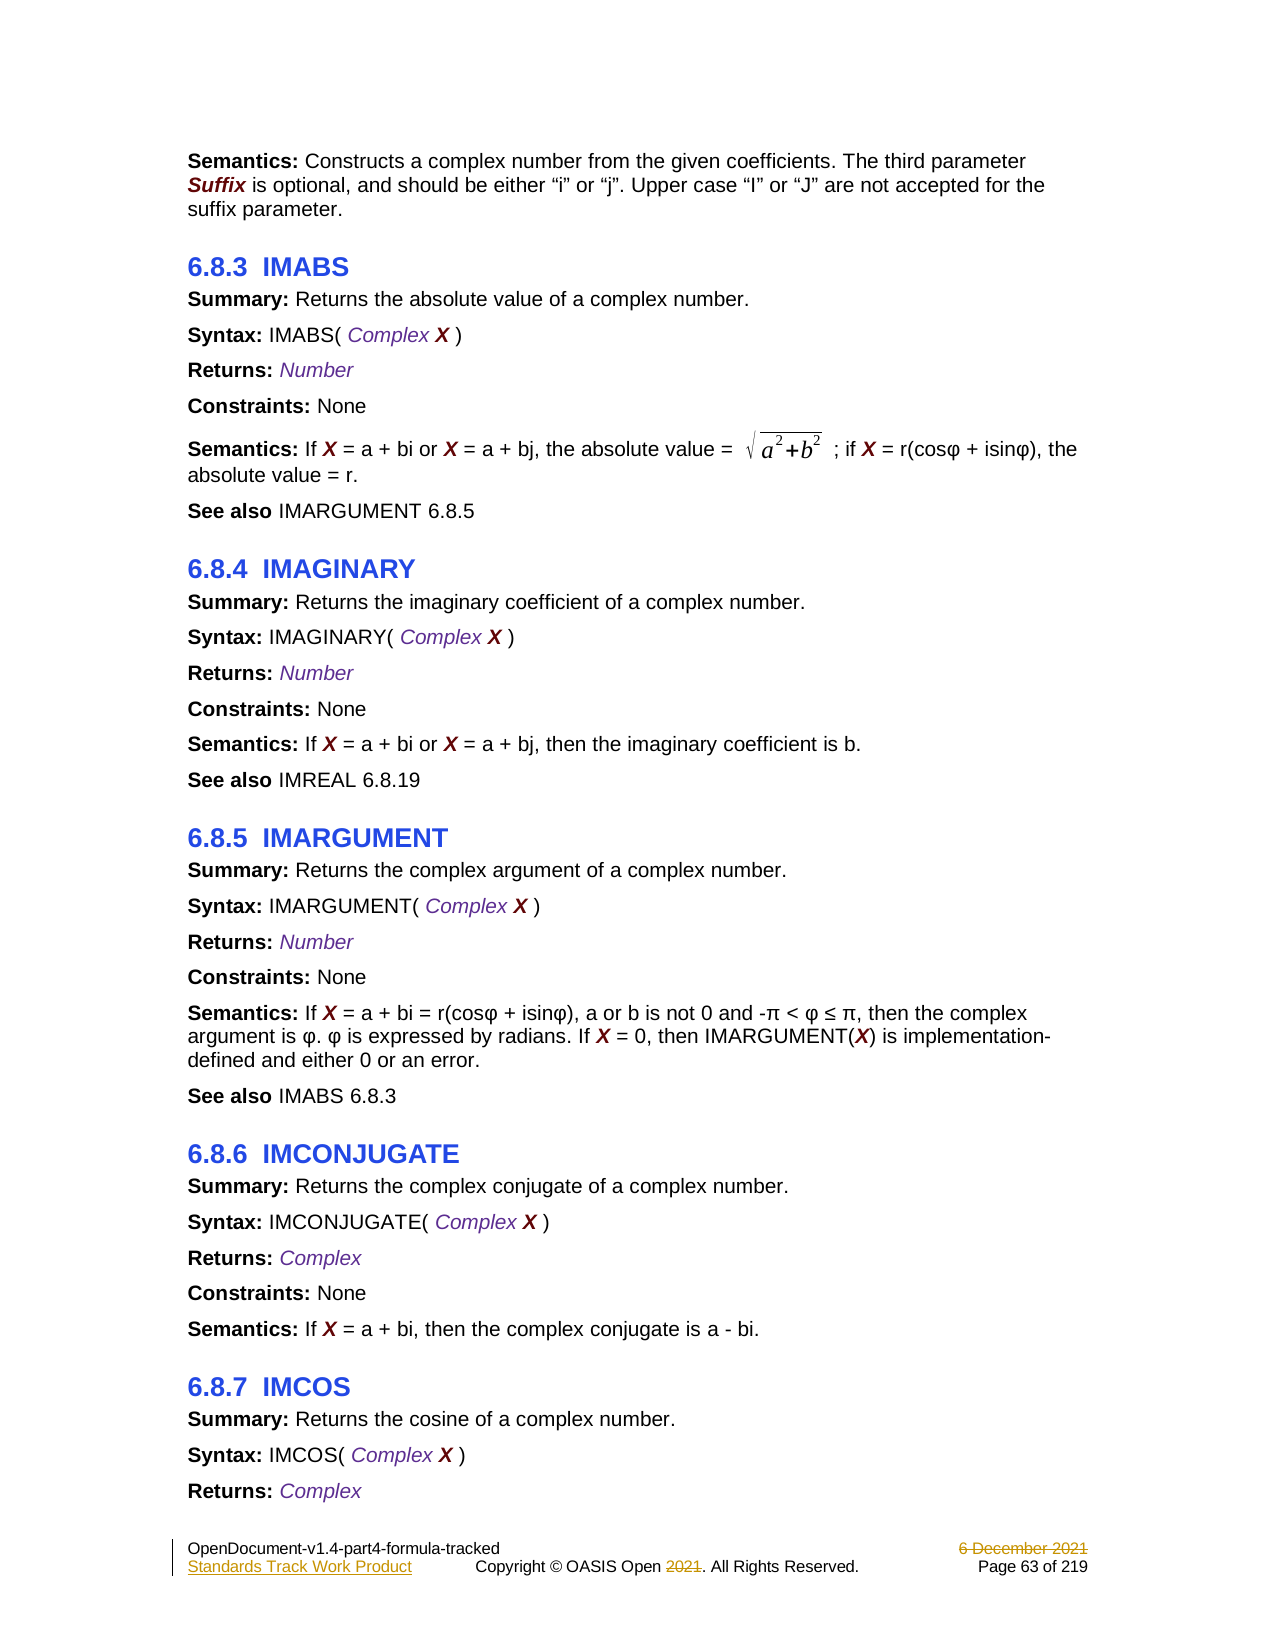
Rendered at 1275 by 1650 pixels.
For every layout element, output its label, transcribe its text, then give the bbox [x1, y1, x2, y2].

subtitle IMCOS [187, 1372, 1088, 1402]
text Summary: Returns the cosine of a complex number. [187, 1408, 1088, 1431]
text See also IMARGUMENT 6.8.5 [187, 499, 1088, 523]
text Constraints: None [187, 394, 1088, 418]
subtitle IMAGINARY [187, 554, 1088, 584]
text Returns: Complex [187, 1246, 1088, 1269]
text See also IMABS 6.8.3 [187, 1084, 1088, 1108]
text Syntax: IMAGINARY( Complex X ) [187, 626, 1088, 649]
text Returns: Number [187, 930, 1088, 954]
subtitle IMABS [187, 252, 1088, 282]
text Syntax: IMCONJUGATE( Complex X ) [187, 1210, 1088, 1234]
text Summary: Returns the complex argument of a complex number. [187, 859, 1088, 882]
text Returns: Complex [187, 1479, 1088, 1503]
text Semantics: If X = a + bi or X = a + bj, then the imaginary coefficient is b. [187, 733, 1088, 756]
text Summary: Returns the imaginary coefficient of a complex number. [187, 590, 1088, 614]
text Returns: Number [187, 661, 1088, 685]
text Semantics: Constructs a complex number from the given coefficients. The third parameter Suffix is optional, and should be either “i” or “j”. Upper case “I” or “J” are not accepted for the suffix parameter. [187, 150, 1088, 221]
text See also IMREAL 6.8.19 [187, 768, 1088, 792]
text Summary: Returns the absolute value of a complex number. [187, 288, 1088, 311]
text Summary: Returns the complex conjugate of a complex number. [187, 1175, 1088, 1198]
text Syntax: IMCOS( Complex X ) [187, 1443, 1088, 1467]
text Returns: Number [187, 359, 1088, 382]
text Constraints: None [187, 1282, 1088, 1305]
text Syntax: IMARGUMENT( Complex X ) [187, 894, 1088, 918]
subtitle IMCONJUGATE [187, 1139, 1088, 1169]
text Semantics: If X = a + bi or X = a + bj, the absolute value = ; if X = r(cosφ + isinφ), the absolute value = r. [187, 430, 1088, 487]
text Constraints: None [187, 966, 1088, 989]
text Semantics: If X = a + bi = r(cosφ + isinφ), a or b is not 0 and -π < φ ≤ π, then the complex argument is φ. φ is expressed by radians. If X = 0, then IMARGUMENT(X) is implementation-defined and either 0 or an error. [187, 1001, 1088, 1072]
text Constraints: None [187, 697, 1088, 721]
text Semantics: If X = a + bi, then the complex conjugate is a - bi. [187, 1317, 1088, 1341]
subtitle IMARGUMENT [187, 823, 1088, 853]
text Syntax: IMABS( Complex X ) [187, 323, 1088, 347]
